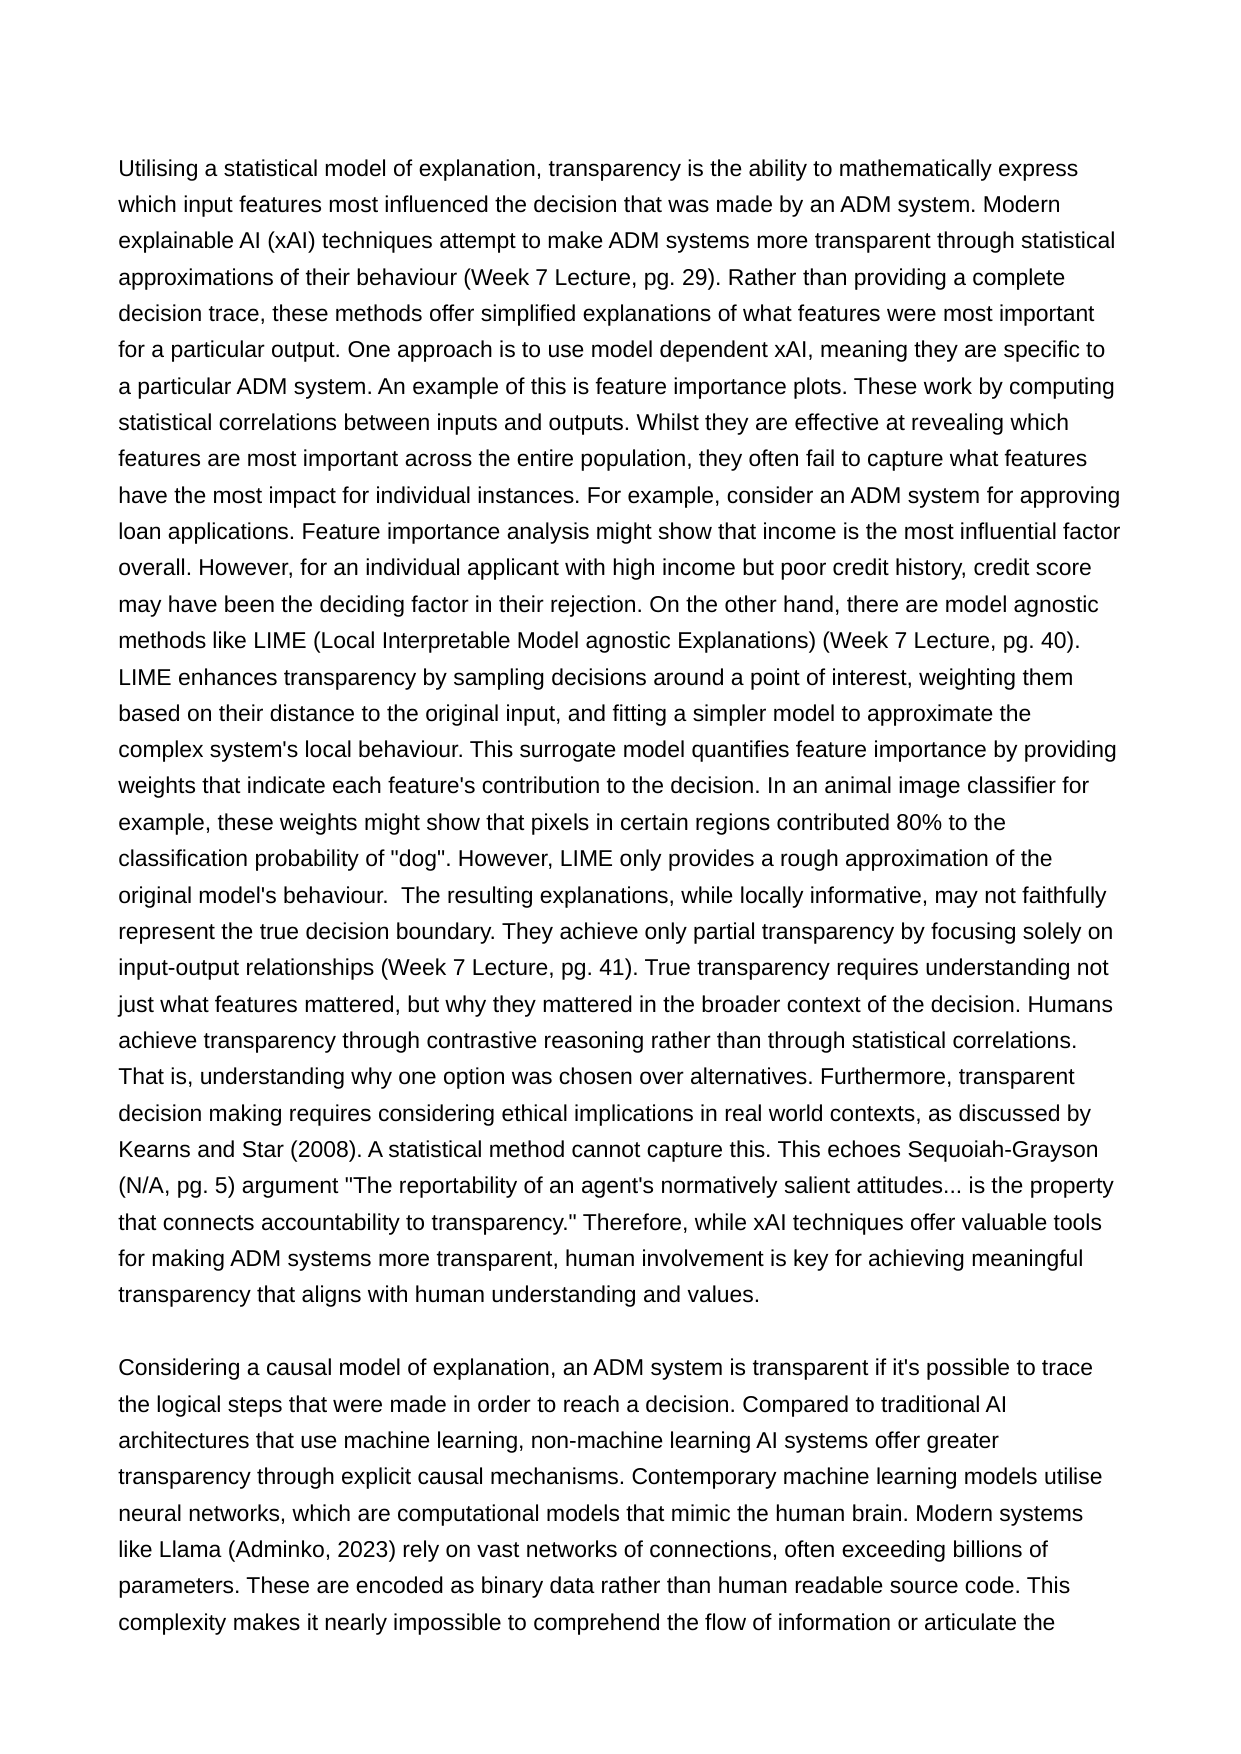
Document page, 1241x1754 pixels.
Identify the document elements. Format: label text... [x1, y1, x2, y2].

text Utilising a statistical model of explanation, transparency is the ability to mathematically express which input features most influenced the decision that was made by an ADM system. Modern explainable AI (xAI) techniques attempt to make ADM systems more transparent through statistical approximations of their behaviour (Week 7 Lecture, pg. 29). Rather than providing a complete decision trace, these methods offer simplified explanations of what features were most important for a particular output. One approach is to use model dependent xAI, meaning they are specific to a particular ADM system. An example of this is feature importance plots. These work by computing statistical correlations between inputs and outputs. Whilst they are effective at revealing which features are most important across the entire population, they often fail to capture what features have the most impact for individual instances. For example, consider an ADM system for approving loan applications. Feature importance analysis might show that income is the most influential factor overall. However, for an individual applicant with high income but poor credit history, credit score may have been the deciding factor in their rejection. On the other hand, there are model agnostic methods like LIME (Local Interpretable Model agnostic Explanations) (Week 7 Lecture, pg. 40). LIME enhances transparency by sampling decisions around a point of interest, weighting them based on their distance to the original input, and fitting a simpler model to approximate the complex system's local behaviour. This surrogate model quantifies feature importance by providing weights that indicate each feature's contribution to the decision. In an animal image classifier for example, these weights might show that pixels in certain regions contributed 80% to the classification probability of "dog". However, LIME only provides a rough approximation of the original model's behaviour. The resulting explanations, while locally informative, may not faithfully represent the true decision boundary. They achieve only partial transparency by focusing solely on input-output relationships (Week 7 Lecture, pg. 41). True transparency requires understanding not just what features mattered, but why they mattered in the broader context of the decision. Humans achieve transparency through contrastive reasoning rather than through statistical correlations. That is, understanding why one option was chosen over alternatives. Furthermore, transparent decision making requires considering ethical implications in real world contexts, as discussed by Kearns and Star (2008). A statistical method cannot capture this. This echoes Sequoiah-Grayson (N/A, pg. 5) argument "The reportability of an agent's normatively salient attitudes... is the property that connects accountability to transparency." Therefore, while xAI techniques offer valuable tools for making ADM systems more transparent, human involvement is key for achieving meaningful transparency that aligns with human understanding and values. [118, 154, 1122, 1308]
text Considering a causal model of explanation, an ADM system is transparent if it's possible to trace the logical steps that were made in order to reach a decision. Compared to traditional AI architectures that use machine learning, non-machine learning AI systems offer greater transparency through explicit causal mechanisms. Contemporary machine learning models utilise neural networks, which are computational models that mimic the human brain. Modern systems like Llama (Adminko, 2023) rely on vast networks of connections, often exceeding billions of parameters. These are encoded as binary data rather than human readable source code. This complexity makes it nearly impossible to comprehend the flow of information or articulate the [118, 1354, 1122, 1635]
